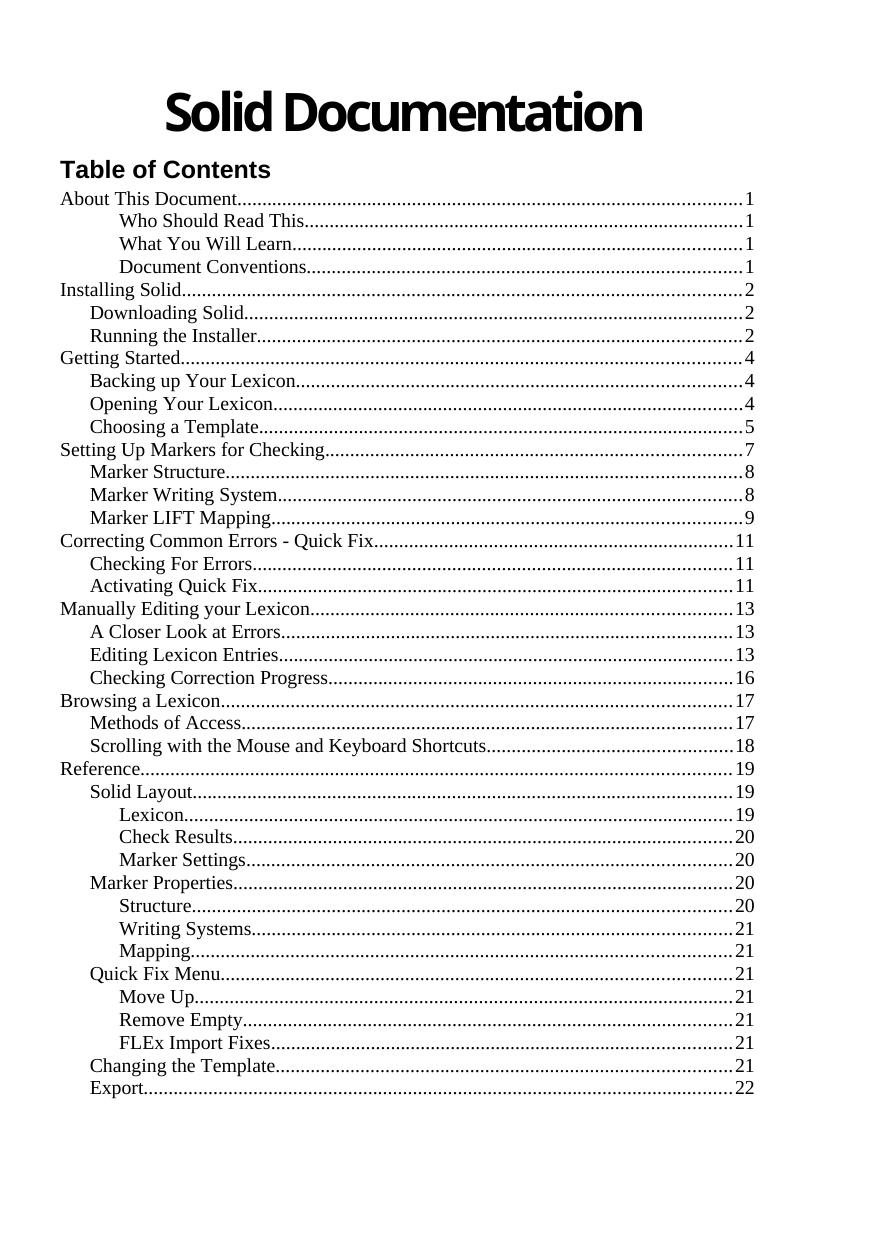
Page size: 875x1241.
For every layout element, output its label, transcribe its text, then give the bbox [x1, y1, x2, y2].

text Remove Empty 21 [119, 1008, 754, 1031]
text Document Conventions 1 [119, 255, 754, 278]
text Opening Your Lexicon 4 [89, 392, 754, 415]
text Solid Layout 19 [89, 780, 754, 803]
text Downloading Solid 2 [89, 301, 754, 323]
text Export 22 [89, 1076, 754, 1099]
text Checking Correction Progress 16 [89, 666, 754, 688]
text Running the Installer 2 [89, 323, 754, 346]
subtitle Table of Contents [60, 155, 754, 184]
text Lexicon 19 [119, 803, 754, 825]
text Getting Started 4 [60, 346, 754, 369]
text Browsing a Lexicon 17 [60, 688, 754, 711]
text FLEx Import Fixes 21 [119, 1031, 754, 1053]
text Correcting Common Errors - Quick Fix 11 [60, 529, 754, 552]
text Manually Editing your Lexicon 13 [60, 597, 754, 620]
text Editing Lexicon Entries 13 [89, 643, 754, 666]
text Move Up 21 [119, 985, 754, 1008]
text Who Should Read This 1 [119, 209, 754, 232]
text A Closer Look at Errors 13 [89, 620, 754, 643]
text Scrolling with the Mouse and Keyboard Shortcuts 18 [89, 734, 754, 757]
text Checking For Errors 11 [89, 552, 754, 574]
text Setting Up Markers for Checking 7 [60, 438, 754, 460]
text Structure 20 [119, 894, 754, 917]
text Quick Fix Menu 21 [89, 962, 754, 985]
text Methods of Access 17 [89, 711, 754, 734]
text Mapping 21 [119, 939, 754, 962]
text Check Results 20 [119, 825, 754, 848]
text Activating Quick Fix 11 [89, 574, 754, 597]
text Marker Writing System 8 [89, 483, 754, 506]
text What You Will Learn 1 [119, 232, 754, 255]
text Writing Systems 21 [119, 917, 754, 939]
text Marker Properties 20 [89, 871, 754, 894]
text Marker LIFT Mapping 9 [89, 506, 754, 529]
text Installing Solid 2 [60, 278, 754, 301]
text Backing up Your Lexicon 4 [89, 369, 754, 392]
text About This Document 1 [60, 187, 754, 209]
text Marker Structure 8 [89, 460, 754, 483]
text Reference 19 [60, 757, 754, 780]
text Choosing a Template 5 [89, 415, 754, 438]
text Changing the Template 21 [89, 1053, 754, 1076]
text Marker Settings 20 [119, 848, 754, 871]
title Solid Documentation [60, 75, 754, 147]
